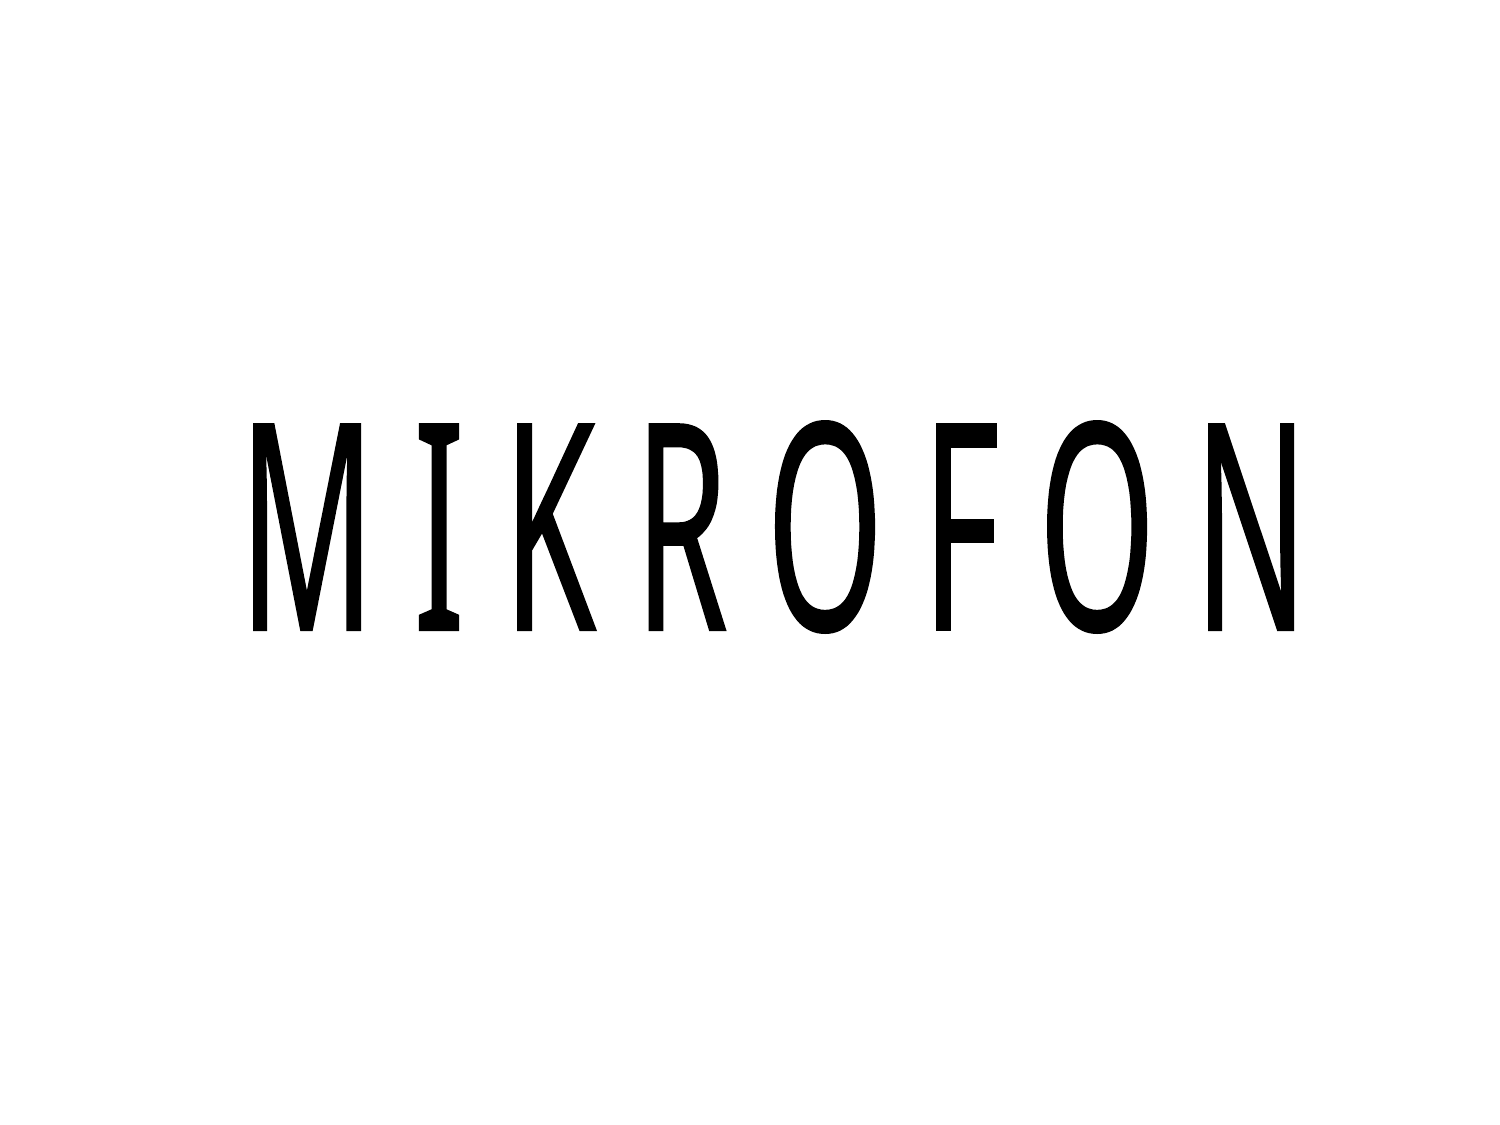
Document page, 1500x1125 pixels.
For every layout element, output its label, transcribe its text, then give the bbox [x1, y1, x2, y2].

text_box M I K R O F O N [775, 420, 875, 634]
text_box M I K R O F O N [1047, 420, 1147, 634]
text_box M I K R O F O N [253, 423, 361, 631]
text_box M I K R O F O N [517, 423, 596, 631]
text_box M I K R O F O N [419, 423, 459, 631]
text_box M I K R O F O N [1208, 423, 1294, 631]
text_box M I K R O F O N [649, 423, 726, 631]
text_box M I K R O F O N [936, 423, 997, 631]
